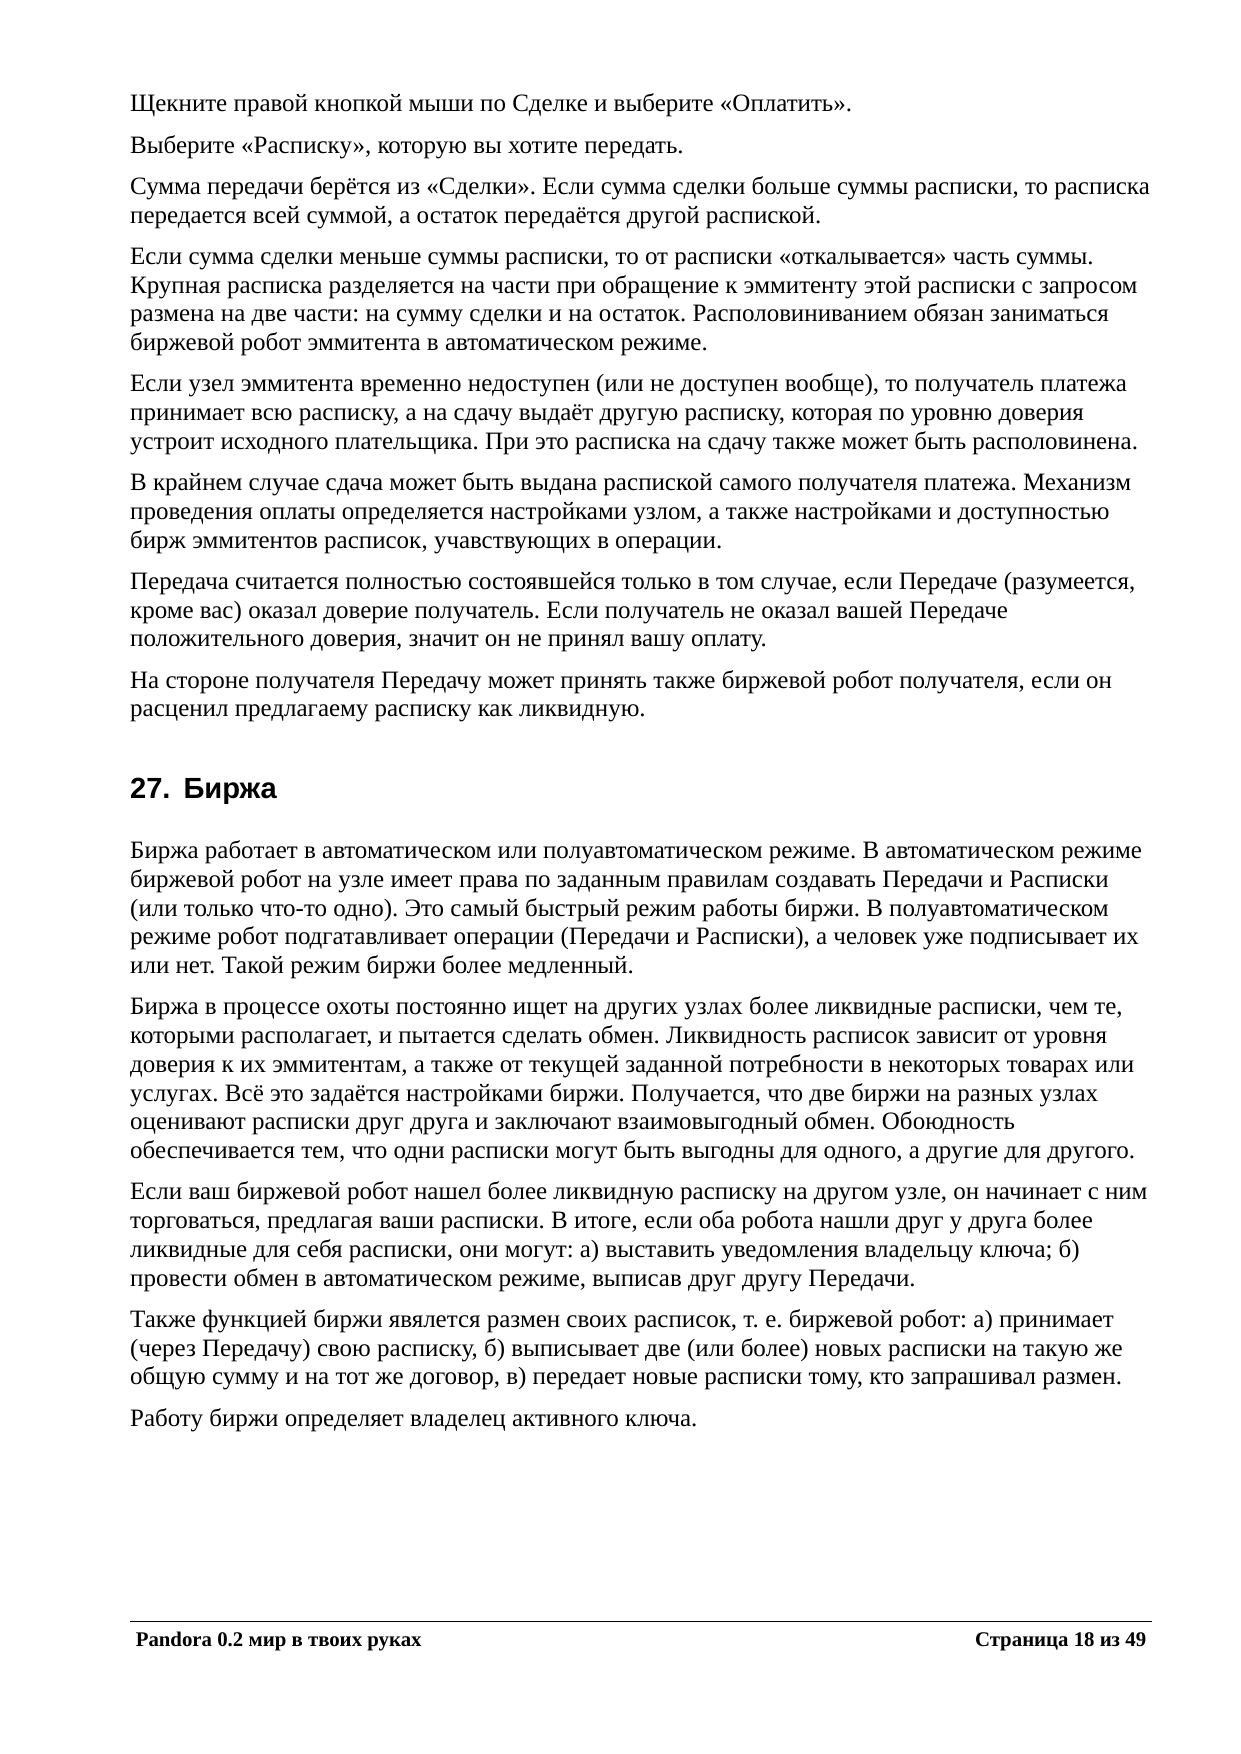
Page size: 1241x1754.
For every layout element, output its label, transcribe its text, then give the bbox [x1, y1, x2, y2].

text Также функцией биржи явялется размен своих расписок, т. е. биржевой робот: а) принимает (через Передачу) свою расписку, б) выписывает две (или более) новых расписки на такую же общую сумму и на тот же договор, в) передает новые расписки тому, кто запрашивал размен. [130, 1304, 1152, 1390]
text Выберите «Расписку», которую вы хотите передать. [130, 130, 1152, 158]
text Если узел эммитента временно недоступен (или не доступен вообще), то получатель платежа принимает всю расписку, а на сдачу выдаёт другую расписку, которая по уровню доверия устроит исходного плательщика. При это расписка на сдачу также может быть располовинена. [130, 368, 1152, 455]
text Если сумма сделки меньше суммы расписки, то от расписки «откалывается» часть суммы. Крупная расписка разделяется на части при обращение к эммитенту этой расписки с запросом размена на две части: на сумму сделки и на остаток. Располовиниванием обязан заниматься биржевой робот эммитента в автоматическом режиме. [130, 241, 1152, 356]
text Биржа в процессе охоты постоянно ищет на других узлах более ликвидные расписки, чем те, которыми располагает, и пытается сделать обмен. Ликвидность расписок зависит от уровня доверия к их эммитентам, а также от текущей заданной потребности в некоторых товарах или услугах. Всё это задаётся настройками биржи. Получается, что две биржи на разных узлах оценивают расписки друг друга и заключают взаимовыгодный обмен. Обоюдность обеспечивается тем, что одни расписки могут быть выгодны для одного, а другие для другого. [130, 991, 1152, 1164]
text Передача считается полностью состоявшейся только в том случае, если Передаче (разумеется, кроме вас) оказал доверие получатель. Если получатель не оказал вашей Передаче положительного доверия, значит он не принял вашу оплату. [130, 566, 1152, 652]
text Работу биржи определяет владелец активного ключа. [130, 1403, 1152, 1431]
text В крайнем случае сдача может быть выдана распиской самого получателя платежа. Механизм проведения оплаты определяется настройками узлом, а также настройками и доступностью бирж эммитентов расписок, учавствующих в операции. [130, 467, 1152, 553]
text Щекните правой кнопкой мыши по Сделке и выберите «Оплатить». [130, 88, 1152, 117]
text Биржа работает в автоматическом или полуавтоматическом режиме. В автоматическом режиме биржевой робот на узле имеет права по заданным правилам создавать Передачи и Расписки (или только что-то одно). Это самый быстрый режим работы биржи. В полуавтоматическом режиме робот подгатавливает операции (Передачи и Расписки), а человек уже подписывает их или нет. Такой режим биржи более медленный. [130, 835, 1152, 979]
subtitle Биржа [130, 771, 1152, 805]
text Сумма передачи берётся из «Сделки». Если сумма сделки больше суммы расписки, то расписка передается всей суммой, а остаток передаётся другой распиской. [130, 171, 1152, 228]
text Если ваш биржевой робот нашел более ликвидную расписку на другом узле, он начинает с ним торговаться, предлагая ваши расписки. В итоге, если оба робота нашли друг у друга более ликвидные для себя расписки, они могут: а) выставить уведомления владельцу ключа; б) провести обмен в автоматическом режиме, выписав друг другу Передачи. [130, 1176, 1152, 1291]
text На стороне получателя Передачу может принять также биржевой робот получателя, если он расценил предлагаему расписку как ликвидную. [130, 665, 1152, 722]
